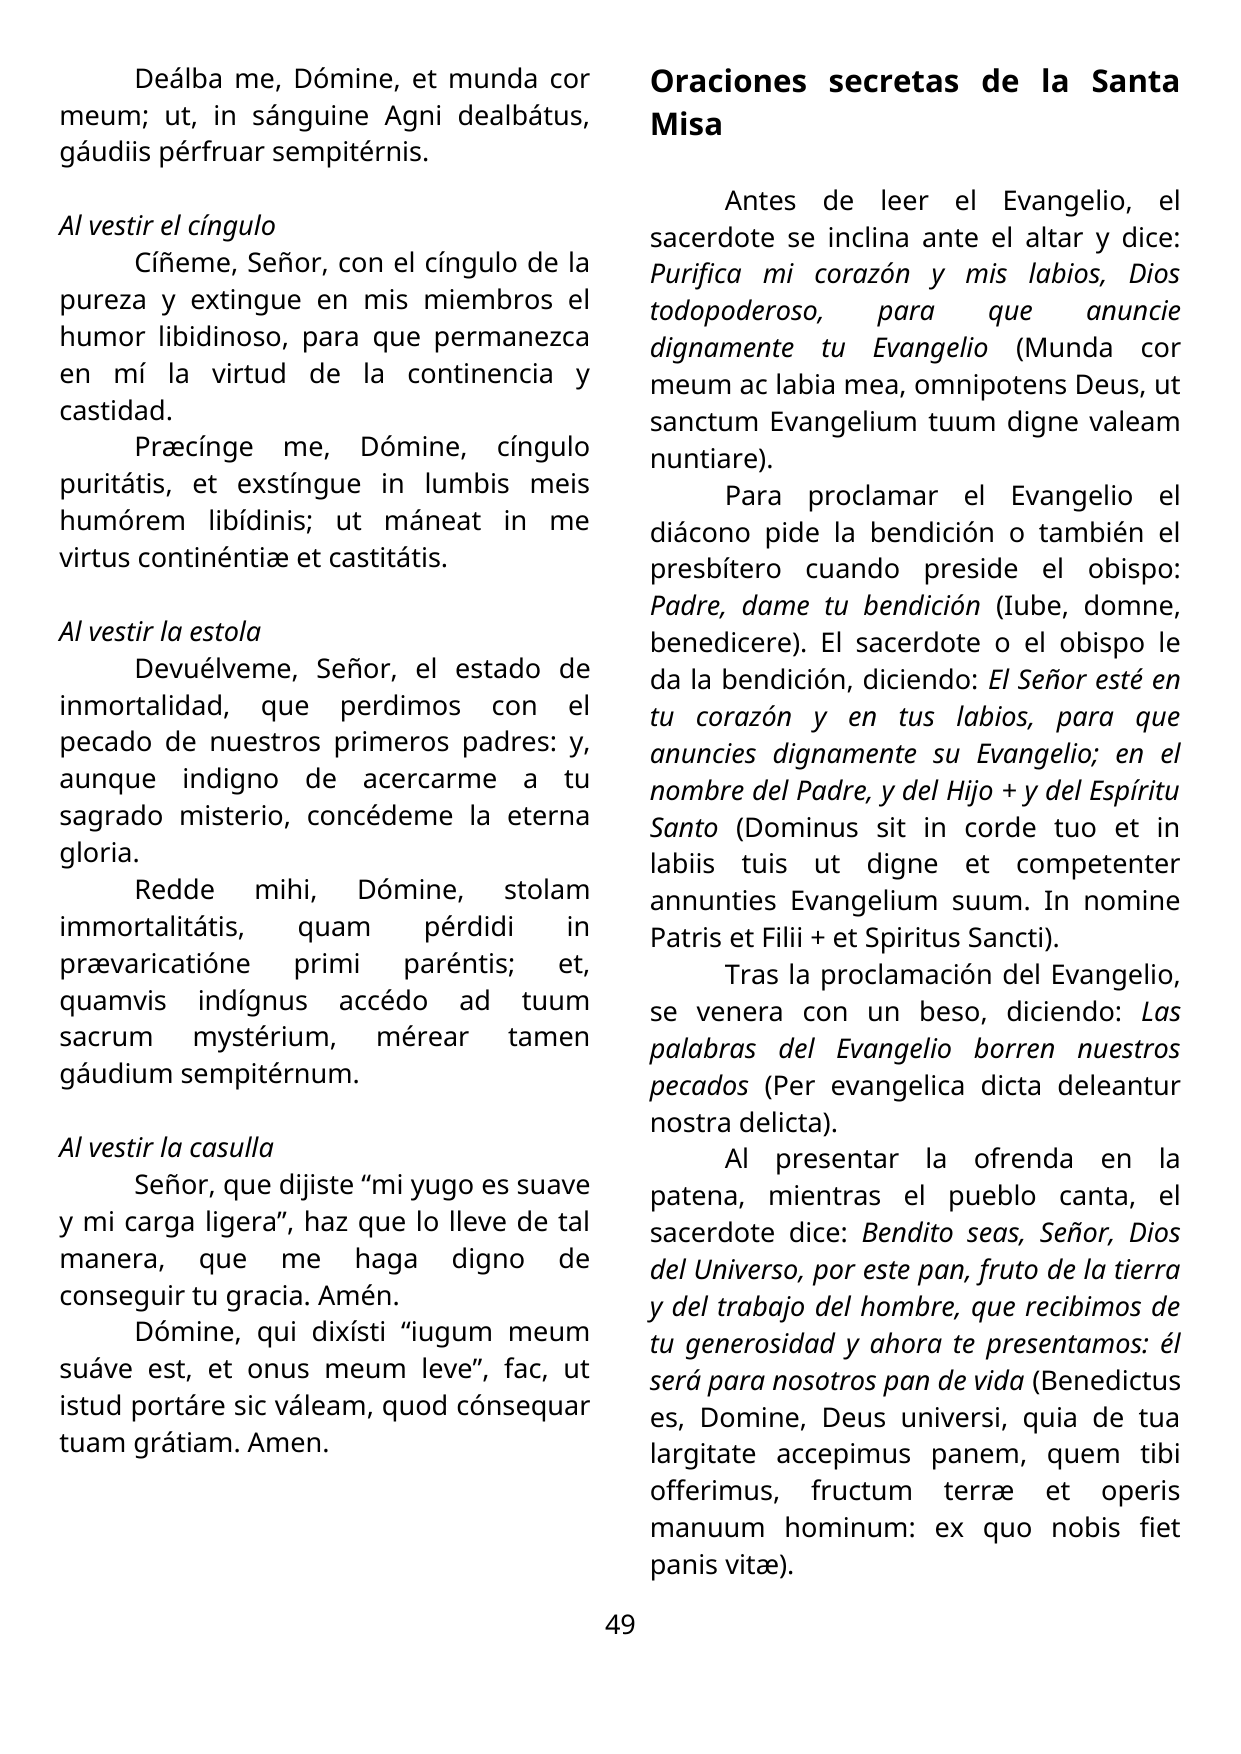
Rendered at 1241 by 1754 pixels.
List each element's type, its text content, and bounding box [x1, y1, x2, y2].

subtitle Præcínge me, Dómine, cíngulo puritátis, et exstíngue in lumbis meis humórem libídinis; ut máneat in me virtus continéntiæ et castitátis. [59, 428, 591, 575]
subtitle Redde mihi, Dómine, stolam immortalitátis, quam pérdidi in prævaricatióne primi paréntis; et, quamvis indígnus accédo ad tuum sacrum mystérium, mérear tamen gáudium sempitérnum. [59, 870, 591, 1092]
subtitle Devuélveme, Señor, el estado de inmortalidad, que perdimos con el pecado de nuestros primeros padres: y, aunque indigno de acercarme a tu sagrado misterio, concédeme la eterna gloria. [59, 649, 591, 870]
subtitle Al vestir el cíngulo [59, 207, 591, 243]
subtitle Al vestir la estola [59, 612, 591, 649]
subtitle Deálba me, Dómine, et munda cor meum; ut, in sánguine Agni dealbátus, gáudiis pérfruar sempitérnis. [59, 59, 591, 170]
subtitle Dómine, qui dixísti “iugum meum suáve est, et onus meum leve”, fac, ut istud portáre sic váleam, quod cónsequar tuam grátiam. Amen. [59, 1313, 591, 1460]
subtitle Al presentar la ofrenda en la patena, mientras el pueblo canta, el sacerdote dice: Bendito seas, Señor, Dios del Universo, por este pan, fruto de la tierra y del trabajo del hombre, que recibimos de tu generosidad y ahora te presentamos: él será para nosotros pan de vida (Benedictus es, Domine, Deus universi, quia de tua largitate accepimus panem, quem tibi offerimus, fructum terræ et operis manuum hominum: ex quo nobis fiet panis vitæ). [649, 1140, 1181, 1582]
subtitle Oraciones secretas de la Santa Misa [649, 59, 1181, 144]
subtitle Señor, que dijiste “mi yugo es suave y mi carga ligera”, haz que lo lleve de tal manera, que me haga digno de conseguir tu gracia. Amén. [59, 1165, 591, 1313]
subtitle Cíñeme, Señor, con el cíngulo de la pureza y extingue en mis miembros el humor libidinoso, para que permanezca en mí la virtud de la continencia y castidad. [59, 243, 591, 428]
subtitle Al vestir la casulla [59, 1128, 591, 1165]
subtitle Antes de leer el Evangelio, el sacerdote se inclina ante el altar y dice: Purifica mi corazón y mis labios, Dios todopoderoso, para que anuncie dignamente tu Evangelio (Munda cor meum ac labia mea, omnipotens Deus, ut sanctum Evangelium tuum digne valeam nuntiare). [649, 181, 1181, 476]
subtitle Tras la proclamación del Evangelio, se venera con un beso, diciendo: Las palabras del Evangelio borren nuestros pecados (Per evangelica dicta deleantur nostra delicta). [649, 956, 1181, 1140]
subtitle Para proclamar el Evangelio el diácono pide la bendición o también el presbítero cuando preside el obispo: Padre, dame tu bendición (Iube, domne, benedicere). El sacerdote o el obispo le da la bendición, diciendo: El Señor esté en tu corazón y en tus labios, para que anuncies dignamente su Evangelio; en el nombre del Padre, y del Hijo + y del Espíritu Santo (Dominus sit in corde tuo et in labiis tuis ut digne et competenter annunties Evangelium suum. In nomine Patris et Filii + et Spiritus Sancti). [649, 476, 1181, 956]
